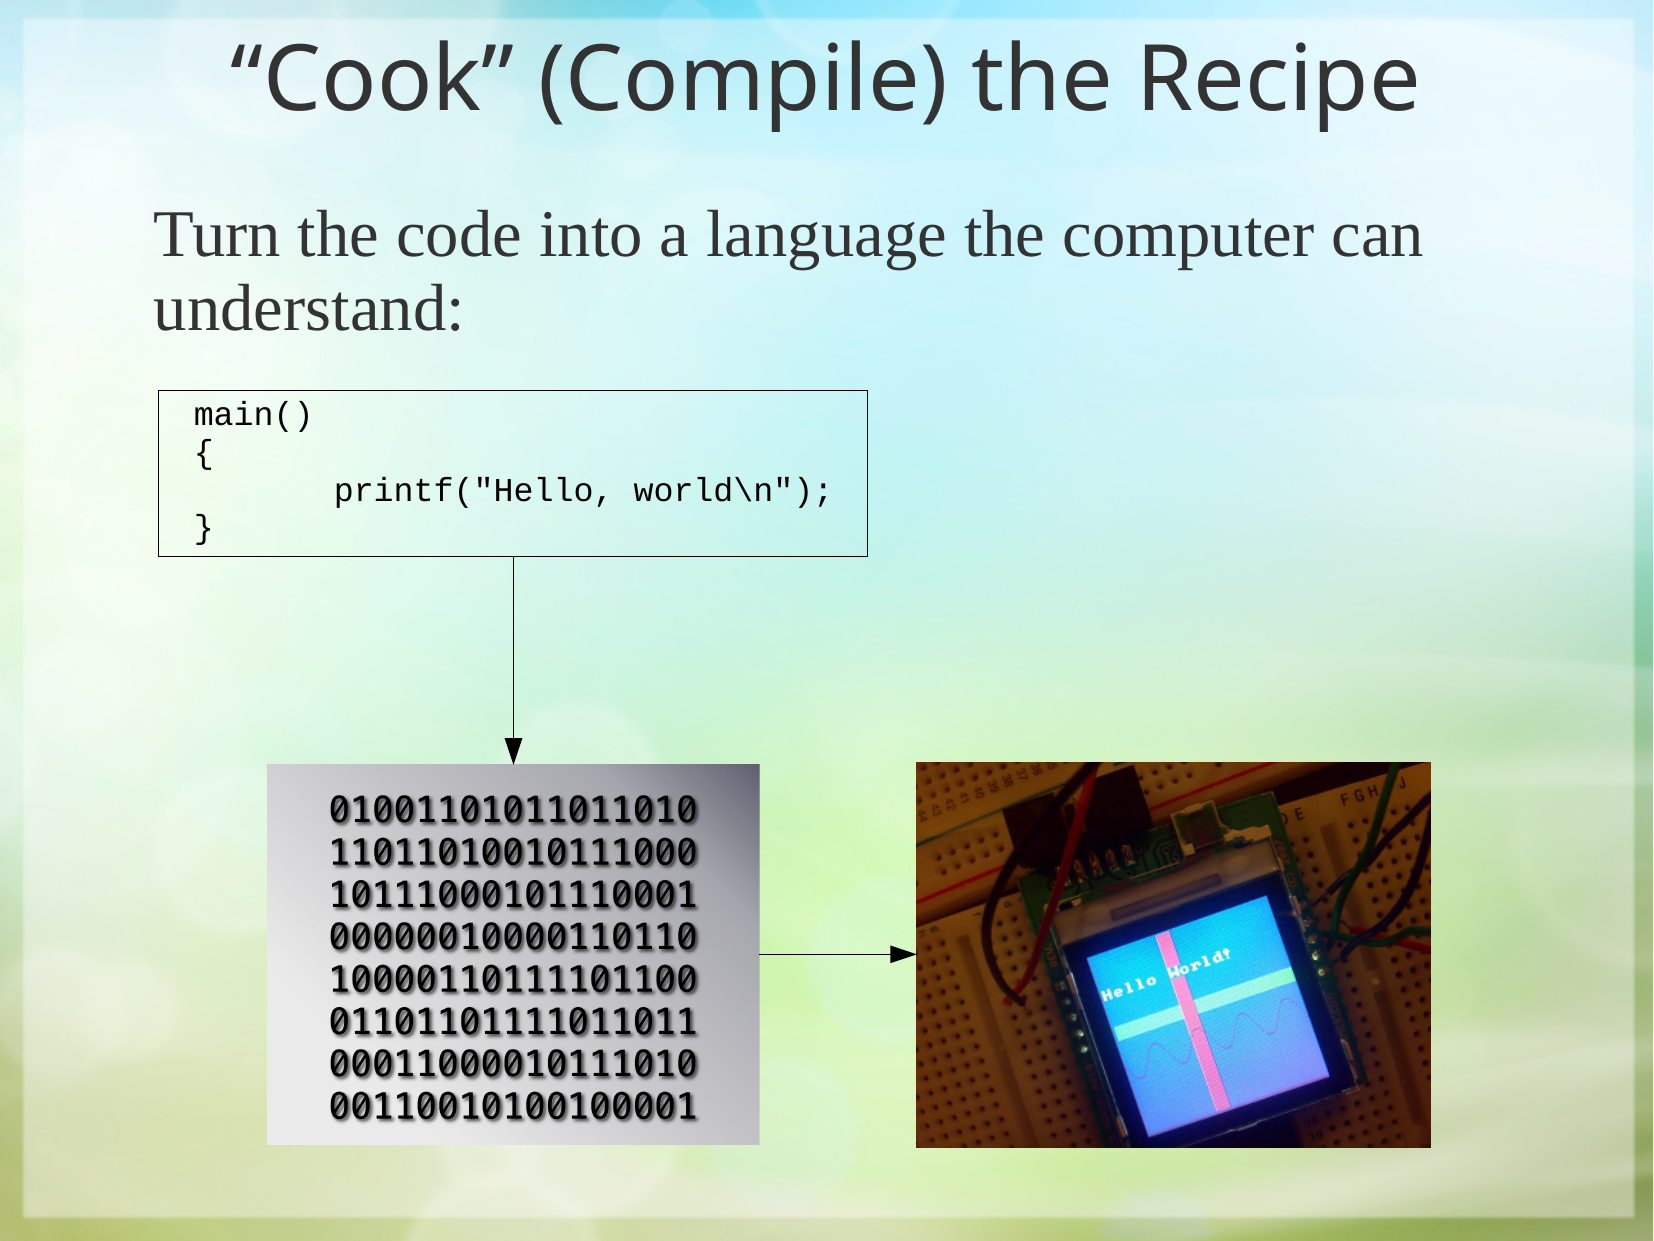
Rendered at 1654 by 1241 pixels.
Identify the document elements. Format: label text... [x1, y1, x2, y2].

text_box main() { printf("Hello, world\n"); } [158, 390, 868, 557]
picture [0, 0, 1654, 1241]
list Turn the code into a language the computer can understand: [82, 197, 1571, 348]
title “Cook” (Compile) the Recipe [82, 0, 1571, 151]
